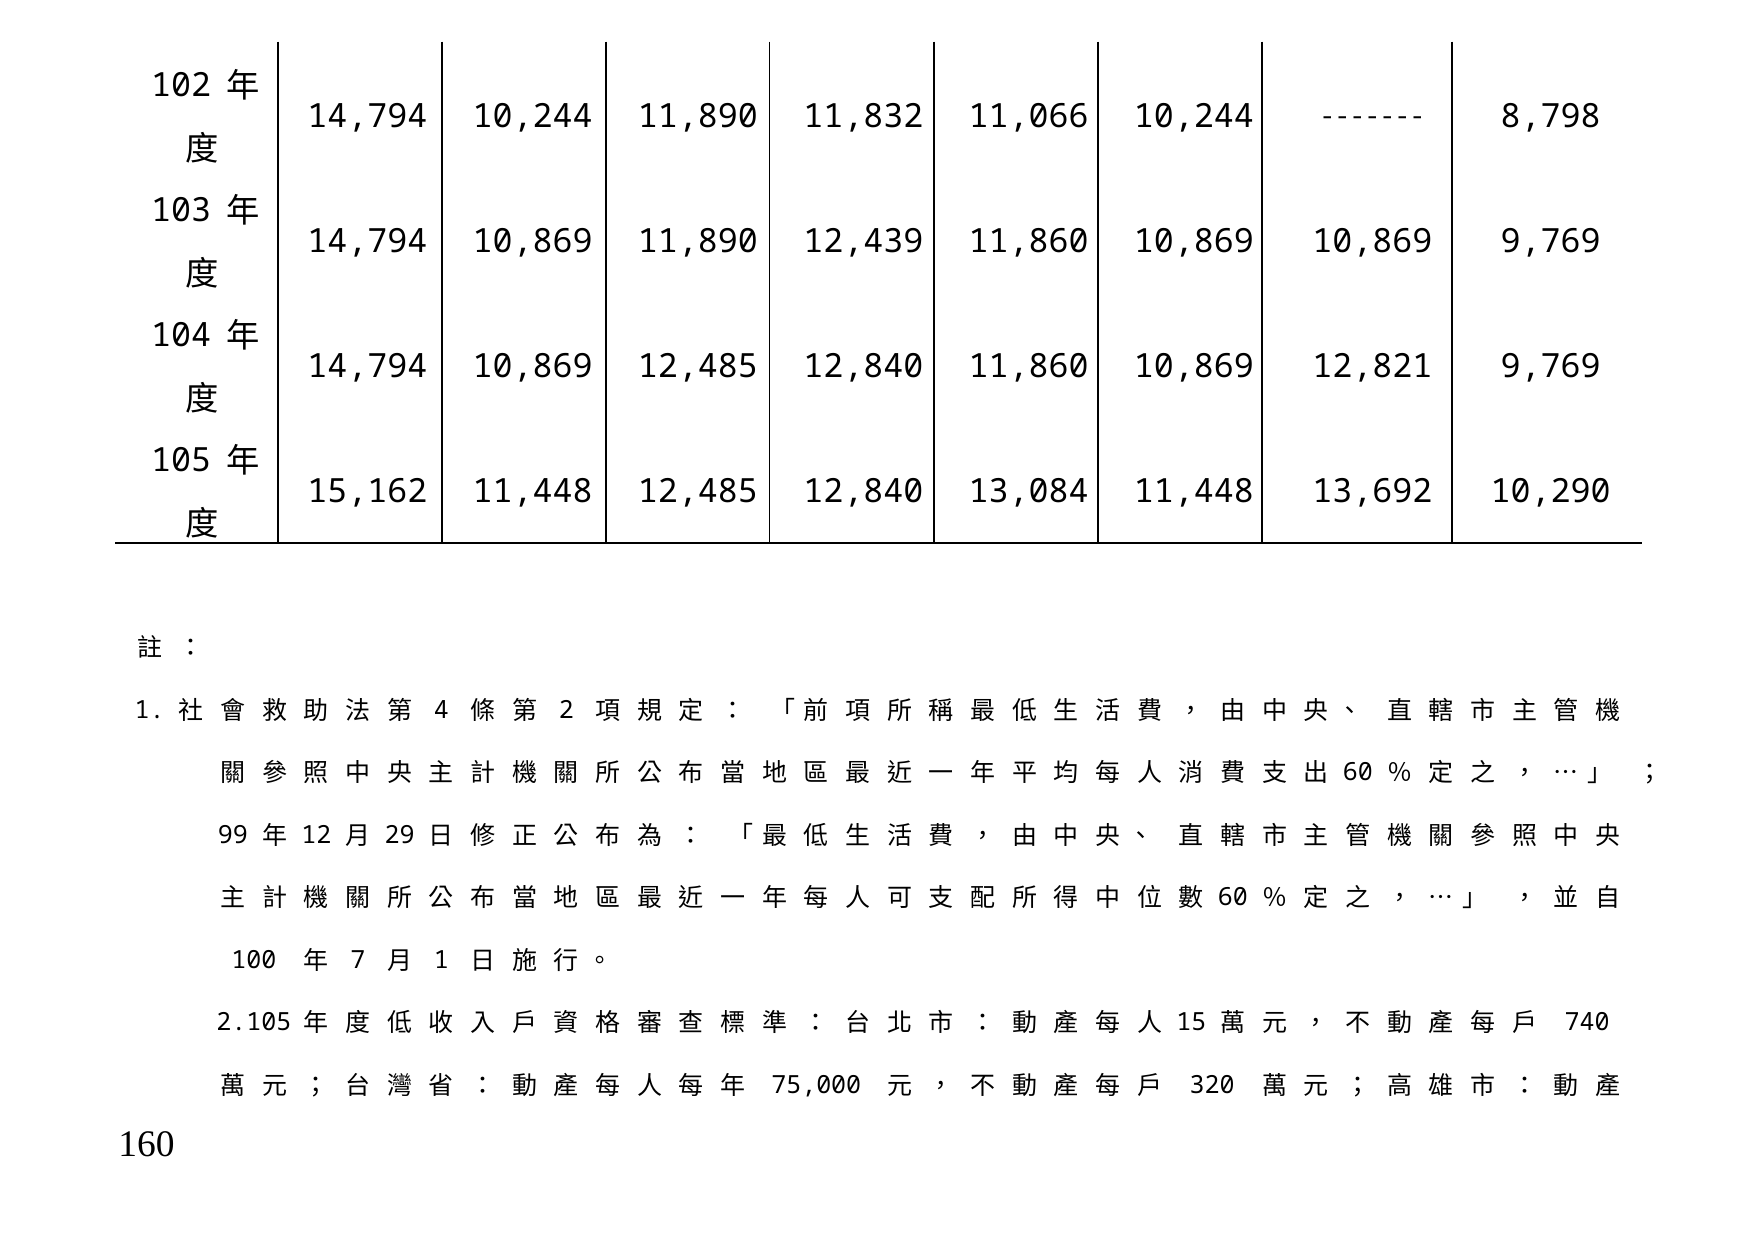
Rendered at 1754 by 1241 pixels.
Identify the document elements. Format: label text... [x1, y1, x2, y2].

table_cell 12,439 [770, 167, 933, 292]
table_cell 14,794 [279, 292, 441, 417]
text 1.社會救助法第4條第2項規定：「前項所稱最低生活費，由中央、直轄市主管機關參照中央主計機關所公布當地區最近一年平均每人消費支出60％定之，…」；99年12月29日修正公布為：「最低生活費，由中央、直轄市主管機關參照中央主計機關所公布當地區最近一年每人可支配所得中位數60％定之，…」，並自100年7月1日施行。 [128, 667, 1628, 979]
table_cell 13,084 [935, 417, 1097, 542]
text 2.105年度低收入戶資格審查標準：台北市：動產每人15萬元，不動產每戶740萬元；台灣省：動產每人每年75,000元，不動產每戶320萬元；高雄市：動產 [172, 979, 1628, 1104]
table_cell 11,832 [770, 42, 933, 167]
table_cell 10,244 [443, 42, 605, 167]
table_cell 10,869 [443, 167, 605, 292]
text 註： [128, 604, 1628, 667]
table_cell 10,869 [1263, 167, 1451, 292]
table_cell 10,869 [1099, 292, 1261, 417]
table_cell 12,840 [770, 417, 933, 542]
table_cell 14,794 [279, 42, 441, 167]
table_cell 11,860 [935, 292, 1097, 417]
table_cell 11,890 [607, 42, 769, 167]
table_cell 11,448 [1099, 417, 1261, 542]
table_cell 12,485 [607, 417, 769, 542]
table_cell 102年度 [115, 42, 277, 167]
table_cell 11,890 [607, 167, 769, 292]
table_cell 10,869 [443, 292, 605, 417]
table_cell 10,869 [1099, 167, 1261, 292]
table_cell 9,769 [1453, 292, 1642, 417]
table_cell 10,244 [1099, 42, 1261, 167]
table_cell 11,066 [935, 42, 1097, 167]
table_cell 10,290 [1453, 417, 1642, 542]
table_cell 14,794 [279, 167, 441, 292]
table_cell 15,162 [279, 417, 441, 542]
table_cell 12,821 [1263, 292, 1451, 417]
table_cell 13,692 [1263, 417, 1451, 542]
table_cell 103年度 [115, 167, 277, 292]
table_cell 11,448 [443, 417, 605, 542]
table_cell 105年度 [115, 417, 277, 542]
table_cell 9,769 [1453, 167, 1642, 292]
table_cell ------- [1263, 42, 1451, 167]
table_cell 12,485 [607, 292, 769, 417]
table_cell 8,798 [1453, 42, 1642, 167]
table_cell 104年度 [115, 292, 277, 417]
table_cell 11,860 [935, 167, 1097, 292]
table_cell 12,840 [770, 292, 933, 417]
